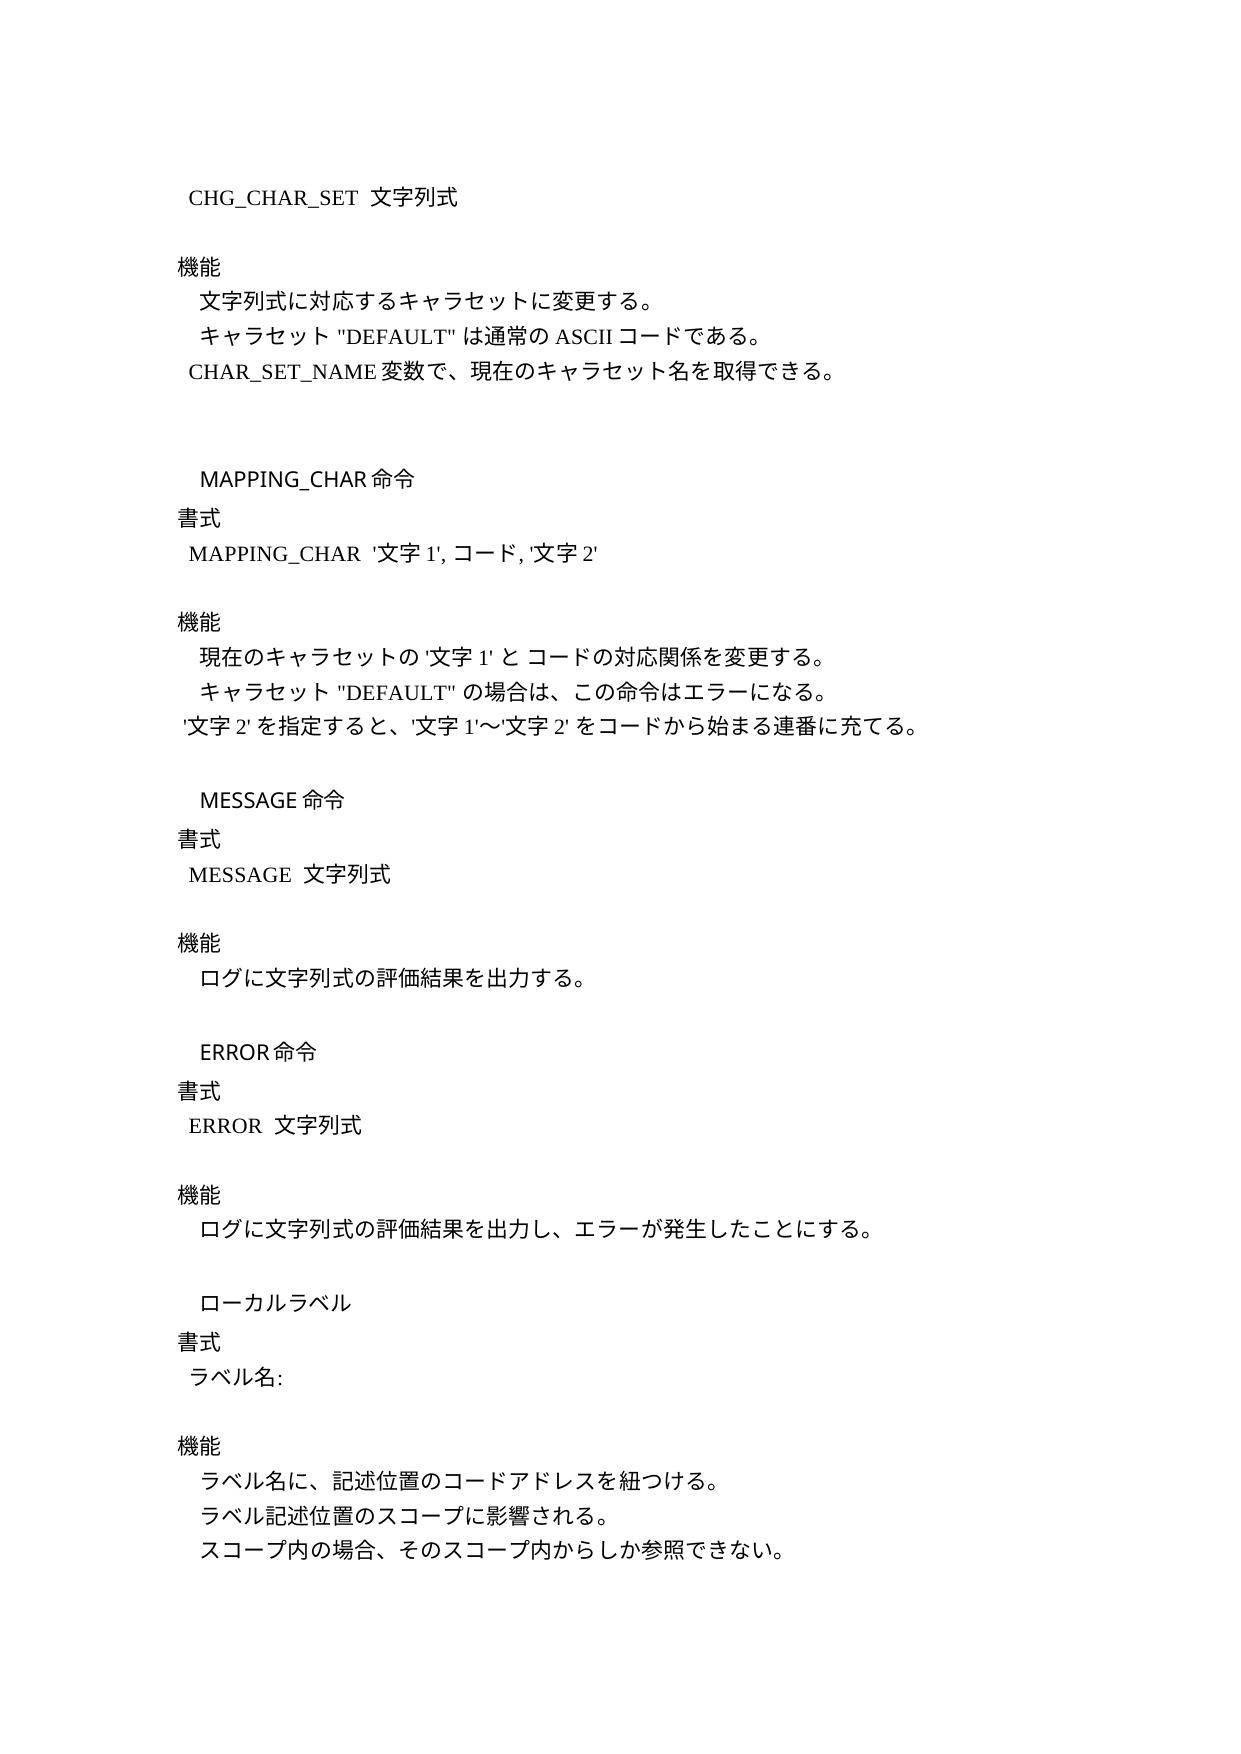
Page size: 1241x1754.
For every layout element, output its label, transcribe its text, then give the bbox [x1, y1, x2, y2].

text キャラセット "DEFAULT" は通常のASCIIコードである。 [177, 316, 1063, 351]
text ラベル記述位置のスコープに影響される。 [177, 1496, 1063, 1530]
text ERROR 文字列式 [177, 1105, 1063, 1140]
text キャラセット "DEFAULT" の場合は、この命令はエラーになる。 [177, 672, 1063, 706]
text '文字2' を指定すると、'文字1'～'文字2' をコードから始まる連番に充てる。 [177, 706, 1063, 741]
text CHG_CHAR_SET 文字列式 [177, 177, 1063, 212]
text 機能 [177, 247, 1063, 281]
text ローカルラベル [199, 1283, 1063, 1318]
text 文字列式に対応するキャラセットに変更する。 [177, 281, 1063, 316]
text 機能 [177, 1175, 1063, 1209]
text 機能 [177, 602, 1063, 637]
text ログに文字列式の評価結果を出力する。 [177, 958, 1063, 992]
text 書式 [177, 498, 1063, 533]
text MAPPING_CHAR '文字1', コード, '文字2' [177, 533, 1063, 567]
text 機能 [177, 923, 1063, 958]
text 機能 [177, 1426, 1063, 1461]
text 書式 [177, 819, 1063, 854]
text MESSAGE 文字列式 [177, 854, 1063, 888]
text MESSAGE命令 [199, 780, 1063, 815]
text ログに文字列式の評価結果を出力し、エラーが発生したことにする。 [177, 1209, 1063, 1244]
text ERROR命令 [199, 1032, 1063, 1066]
text 現在のキャラセットの '文字1' と コードの対応関係を変更する。 [177, 637, 1063, 672]
text ラベル名: [177, 1357, 1063, 1392]
text 書式 [177, 1071, 1063, 1105]
text スコープ内の場合、そのスコープ内からしか参照できない。 [177, 1530, 1063, 1565]
text ラベル名に、記述位置のコードアドレスを紐つける。 [177, 1461, 1063, 1496]
text MAPPING_CHAR命令 [199, 459, 1063, 494]
text CHAR_SET_NAME変数で、現在のキャラセット名を取得できる。 [177, 351, 1063, 385]
text 書式 [177, 1322, 1063, 1357]
